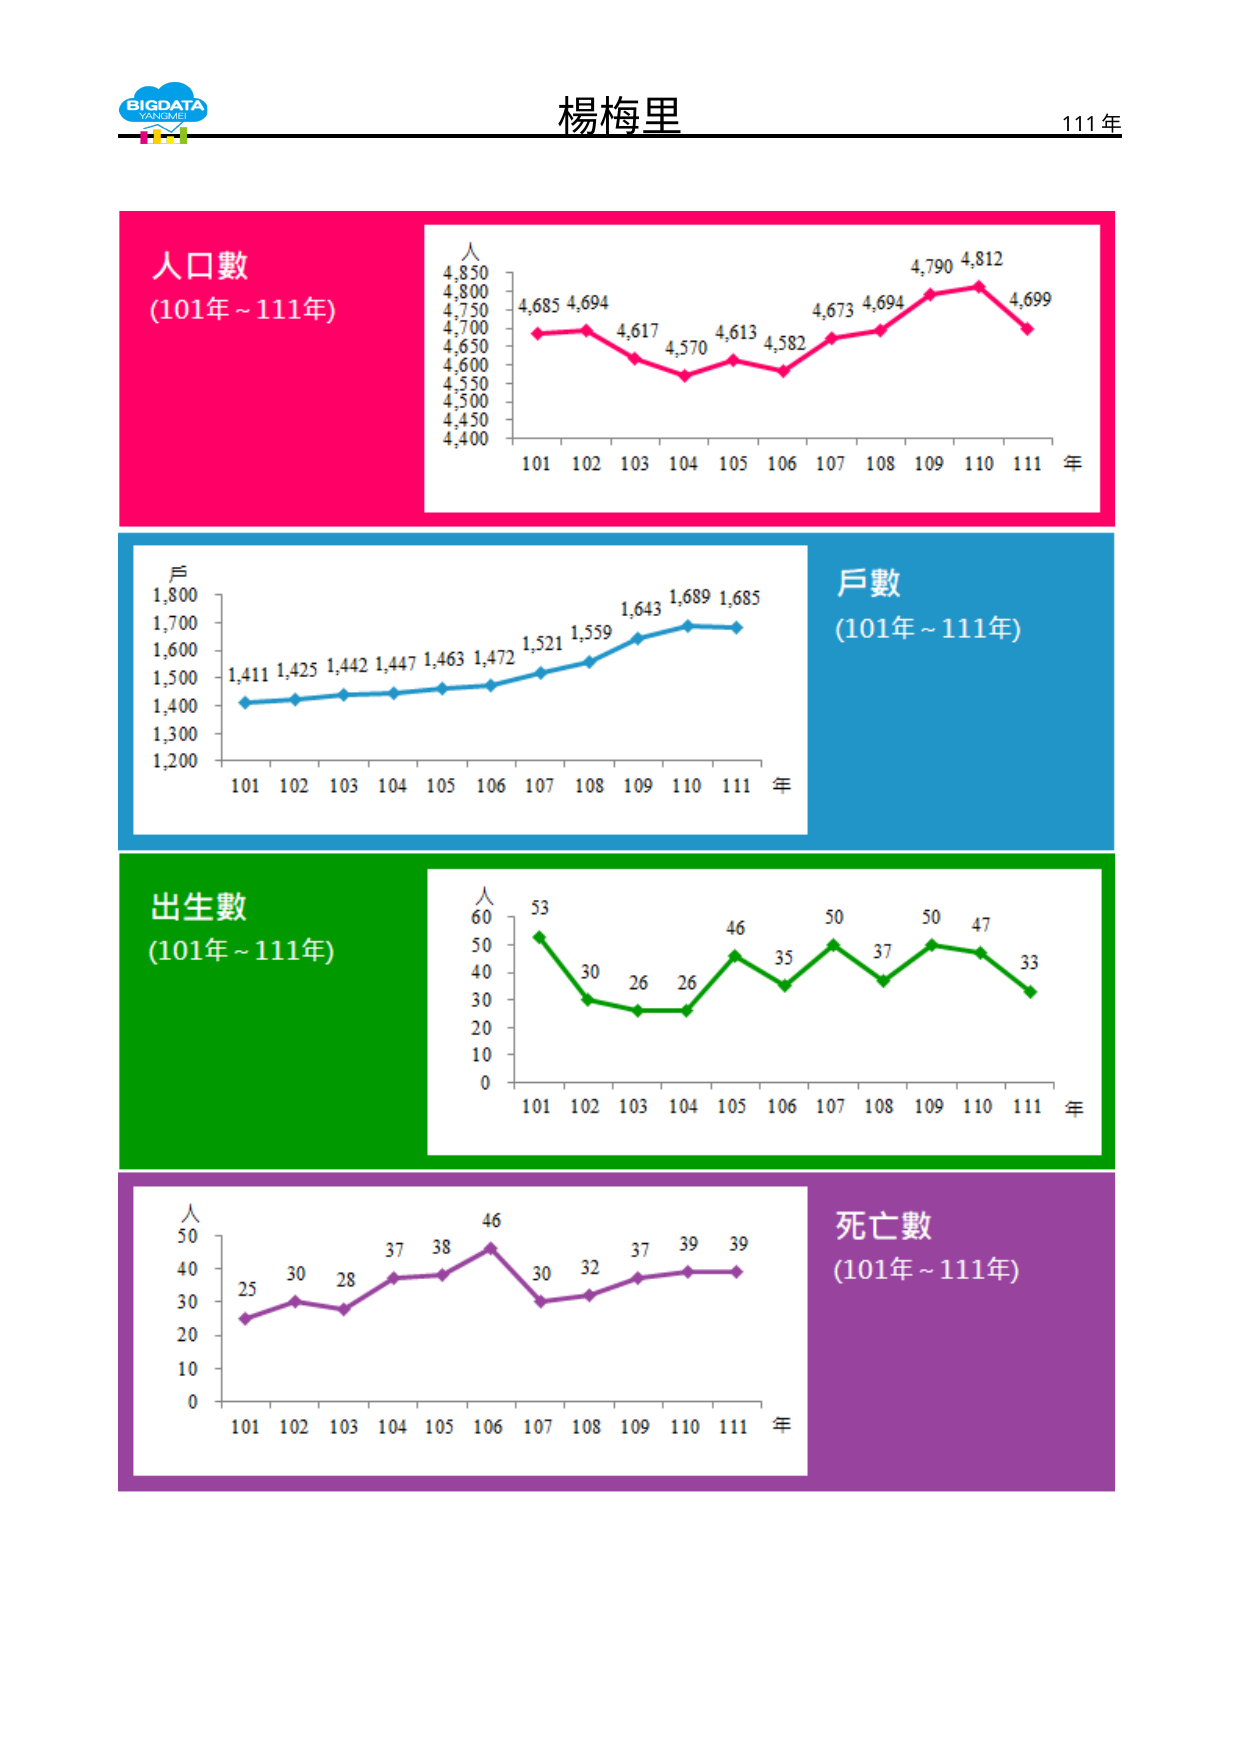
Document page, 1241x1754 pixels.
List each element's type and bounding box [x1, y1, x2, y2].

picture [119, 82, 167, 105]
picture [183, 82, 208, 104]
picture [127, 101, 138, 110]
picture [182, 101, 192, 110]
picture [146, 101, 182, 110]
picture [118, 211, 1116, 1493]
picture [192, 101, 203, 110]
picture [119, 115, 208, 144]
